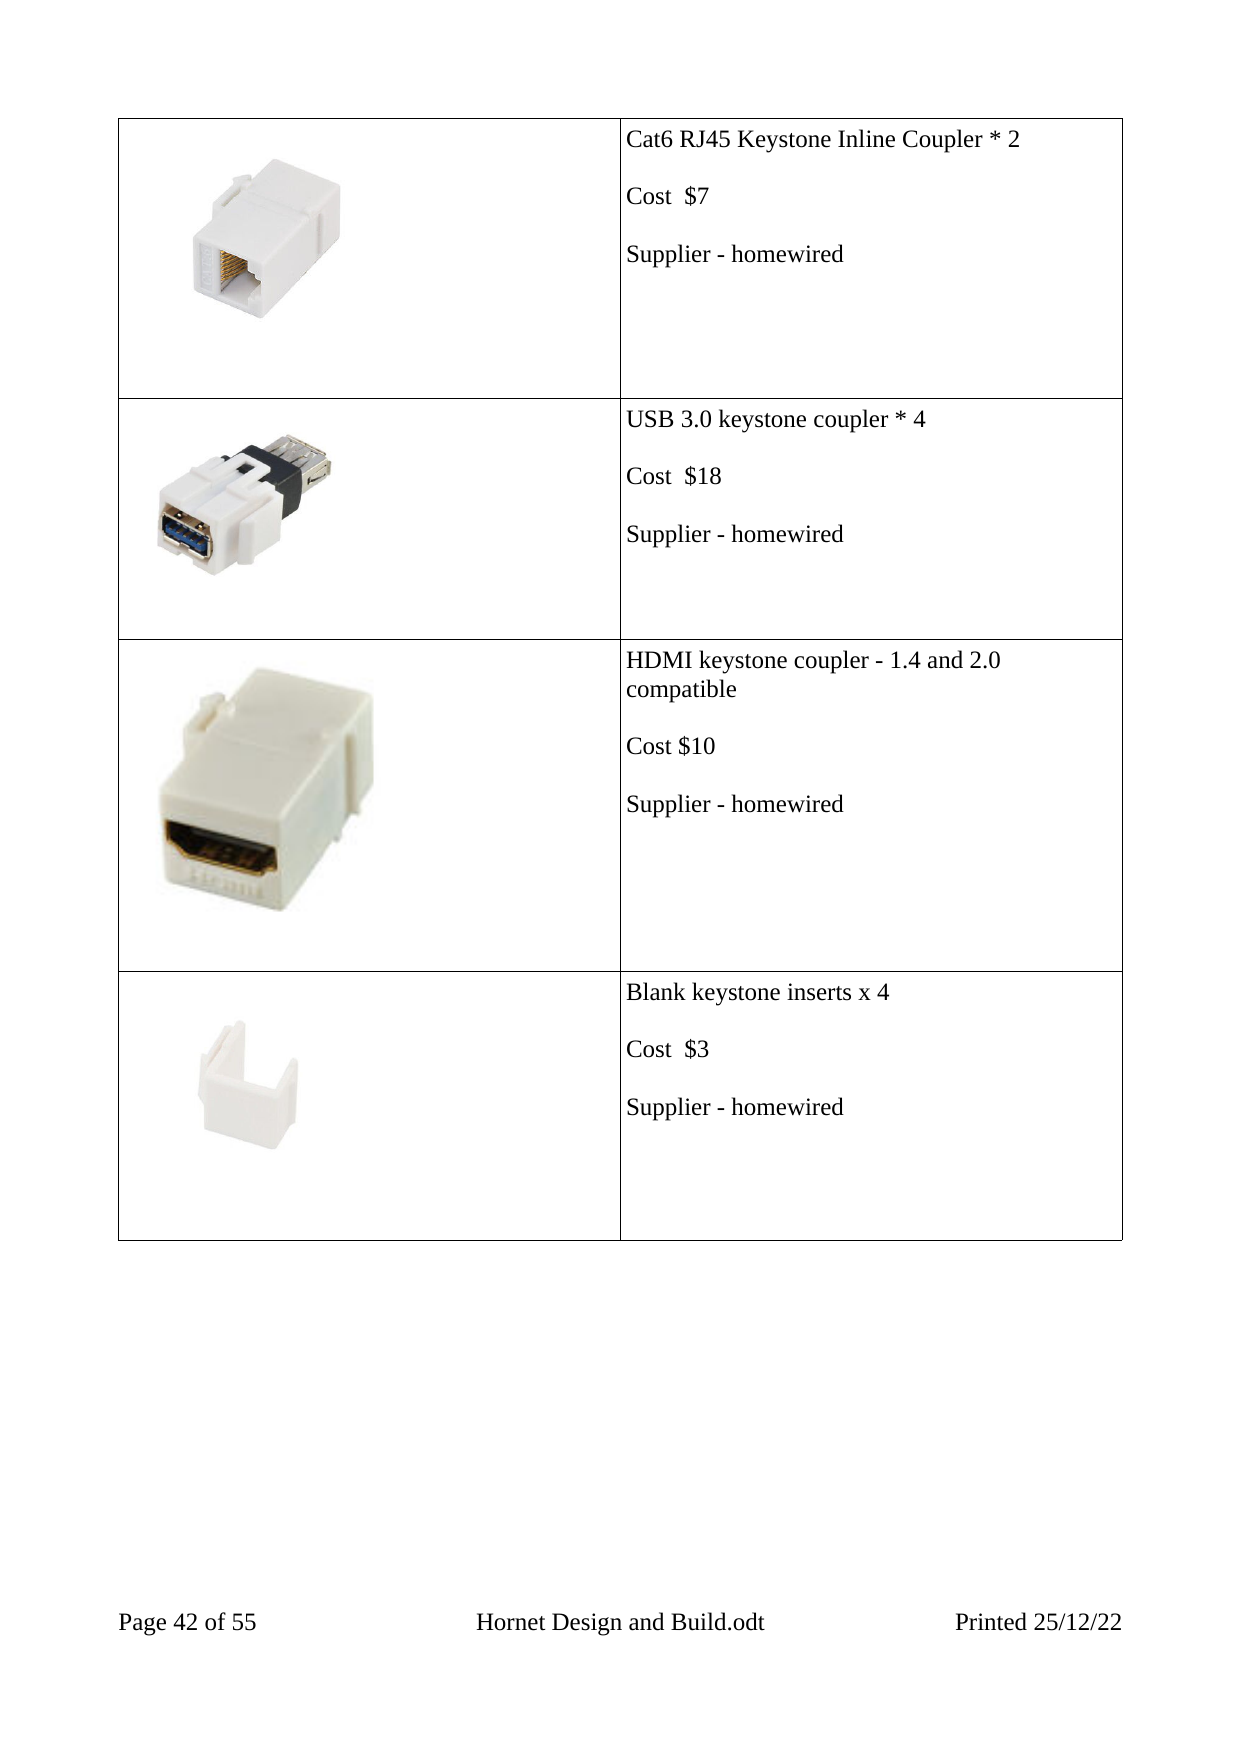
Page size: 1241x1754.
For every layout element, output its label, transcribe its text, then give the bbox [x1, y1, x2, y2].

picture [123, 977, 375, 1206]
table_cell HDMI keystone coupler - 1.4 and 2.0 compatible Cost $10 Supplier - homewired [621, 640, 1122, 971]
table_cell [119, 972, 620, 1240]
table_cell [119, 640, 620, 971]
picture [123, 403, 364, 605]
picture [123, 123, 407, 364]
table_cell USB 3.0 keystone coupler * 4 Cost $18 Supplier - homewired [621, 399, 1122, 639]
table_cell [119, 119, 620, 398]
table_cell Cat6 RJ45 Keystone Inline Coupler * 2 Cost $7 Supplier - homewired [621, 119, 1122, 398]
table_cell [119, 399, 620, 639]
table_cell Blank keystone inserts x 4 Cost $3 Supplier - homewired [621, 972, 1122, 1240]
picture [123, 645, 397, 937]
